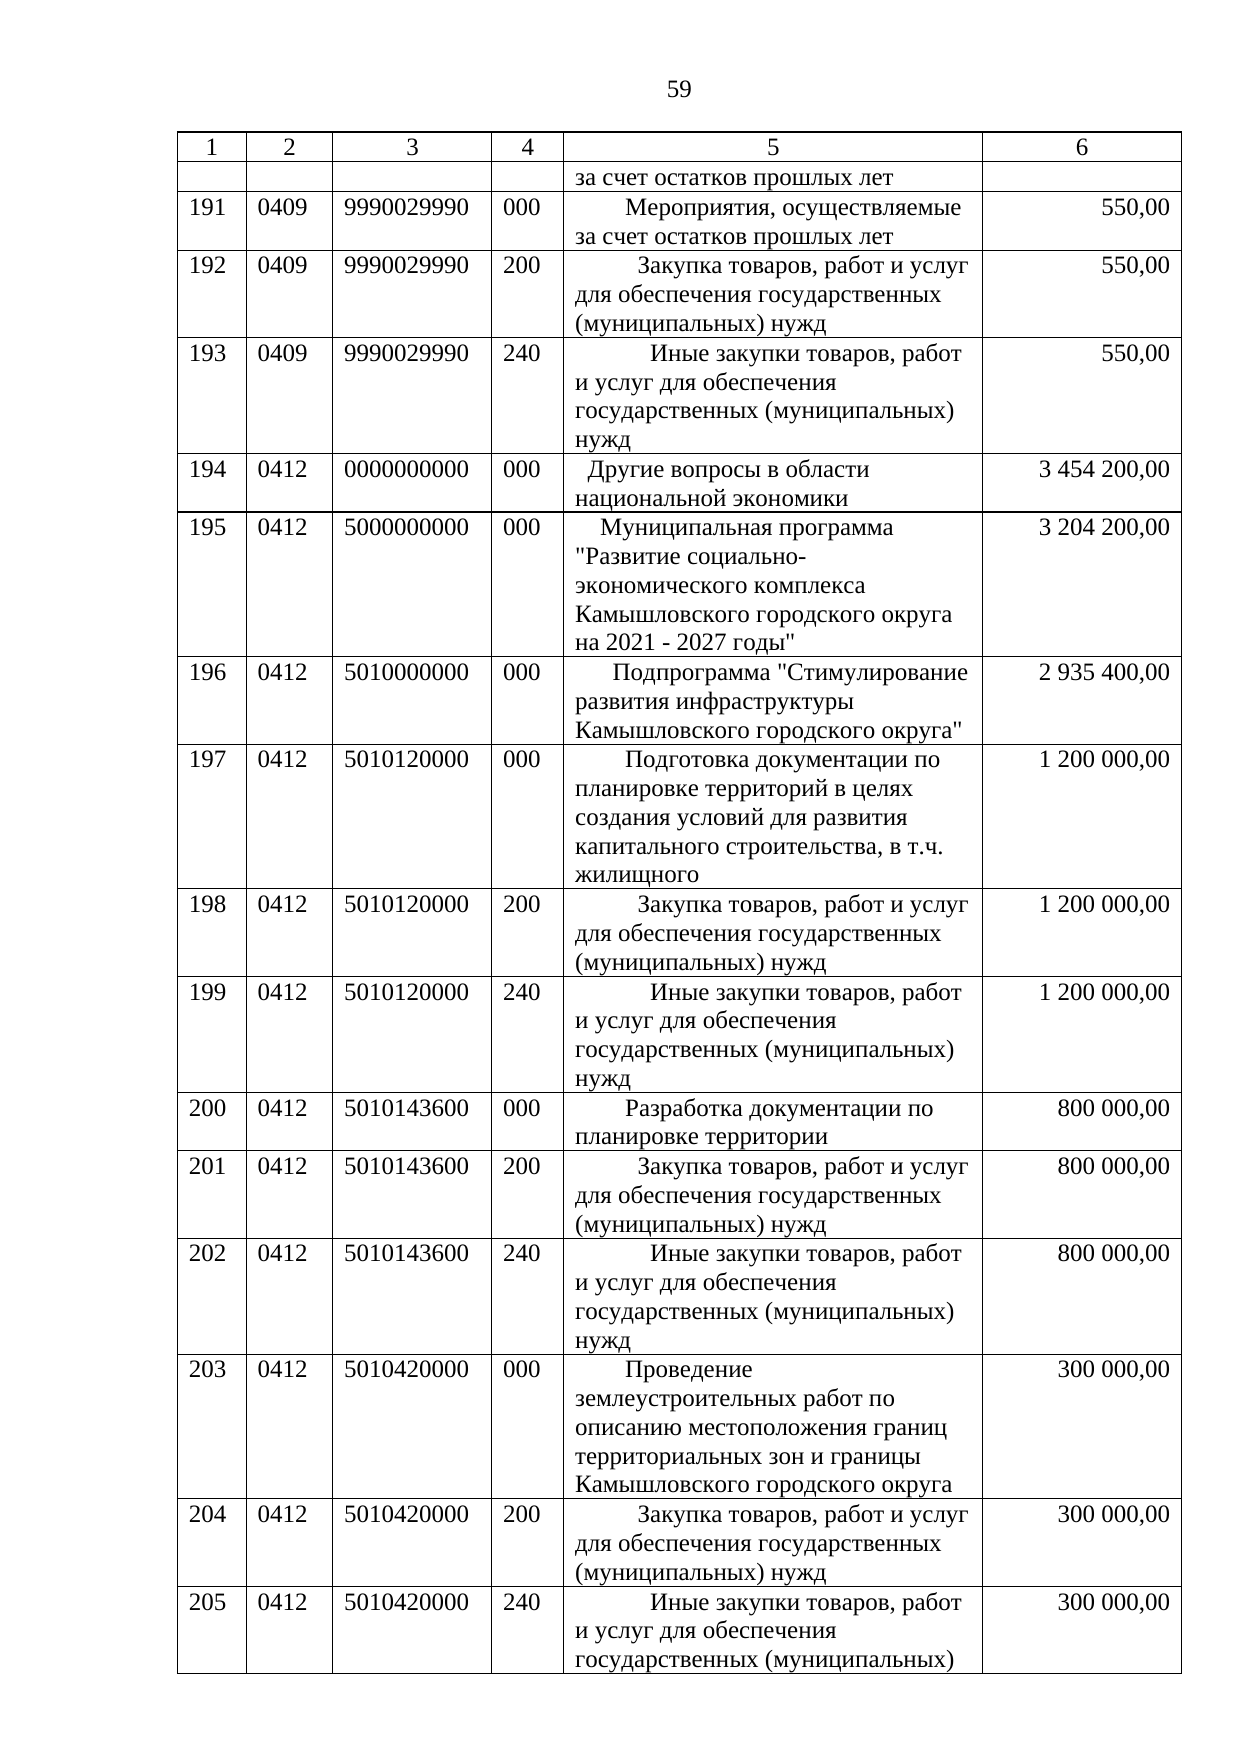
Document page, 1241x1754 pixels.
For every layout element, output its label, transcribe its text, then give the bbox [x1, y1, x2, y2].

table_cell [983, 162, 1181, 191]
table_cell Закупка товаров, работ и услуг для обеспечения государственных (муниципальных) нужд [564, 1151, 982, 1237]
table_header 2 [247, 133, 332, 161]
table_cell 9990029990 [333, 192, 491, 249]
table_cell 800 000,00 [983, 1151, 1181, 1237]
table_cell Закупка товаров, работ и услуг для обеспечения государственных (муниципальных) нужд [564, 251, 982, 337]
table_cell Иные закупки товаров, работ и услуг для обеспечения государственных (муниципальных) нужд [564, 338, 982, 453]
table_cell Муниципальная программа "Развитие социально-экономического комплекса Камышловского городского округа на 2021 - 2027 годы" [564, 513, 982, 656]
table_cell 196 [178, 657, 246, 743]
table_cell 0412 [247, 1239, 332, 1353]
table_cell 5010143600 [333, 1239, 491, 1353]
table_cell 1 200 000,00 [983, 977, 1181, 1092]
table_cell Другие вопросы в области национальной экономики [564, 454, 982, 511]
table_cell 000 [492, 657, 563, 743]
table_cell 0412 [247, 1499, 332, 1586]
table_cell 0412 [247, 454, 332, 511]
table_cell 203 [178, 1355, 246, 1498]
table_header 6 [983, 133, 1181, 161]
table_cell 240 [492, 338, 563, 453]
table_cell 0000000000 [333, 454, 491, 511]
table_header 5 [564, 133, 982, 161]
table_cell 201 [178, 1151, 246, 1237]
table_cell 5010420000 [333, 1355, 491, 1498]
table_cell Закупка товаров, работ и услуг для обеспечения государственных (муниципальных) нужд [564, 1499, 982, 1586]
table_cell [333, 162, 491, 191]
table_cell 0409 [247, 251, 332, 337]
table_cell 5010120000 [333, 977, 491, 1092]
table_cell 000 [492, 1355, 563, 1498]
table_cell Иные закупки товаров, работ и услуг для обеспечения государственных (муниципальных) нужд [564, 977, 982, 1092]
table_cell [178, 162, 246, 191]
table_cell 0409 [247, 192, 332, 249]
table_cell 192 [178, 251, 246, 337]
table_cell Проведение землеустроительных работ по описанию местоположения границ территориальных зон и границы Камышловского городского округа [564, 1355, 982, 1498]
table_cell 193 [178, 338, 246, 453]
table_cell Иные закупки товаров, работ и услуг для обеспечения государственных (муниципальных) [564, 1587, 982, 1673]
table_cell 200 [492, 1499, 563, 1586]
table_cell 0412 [247, 745, 332, 888]
table_cell 0412 [247, 513, 332, 656]
table_cell 0412 [247, 889, 332, 976]
table_header 4 [492, 133, 563, 161]
table_cell 5000000000 [333, 513, 491, 656]
table_cell 240 [492, 1587, 563, 1673]
table_cell 9990029990 [333, 251, 491, 337]
table_cell [492, 162, 563, 191]
table_cell 200 [492, 889, 563, 976]
table_cell за счет остатков прошлых лет [564, 162, 982, 191]
table_cell 195 [178, 513, 246, 656]
table_header 3 [333, 133, 491, 161]
table_cell Разработка документации по планировке территории [564, 1093, 982, 1150]
table_header 1 [178, 133, 246, 161]
table_cell 2 935 400,00 [983, 657, 1181, 743]
table_cell 0412 [247, 1355, 332, 1498]
table_cell 300 000,00 [983, 1499, 1181, 1586]
table_cell Иные закупки товаров, работ и услуг для обеспечения государственных (муниципальных) нужд [564, 1239, 982, 1353]
table_cell 000 [492, 745, 563, 888]
table_cell 1 200 000,00 [983, 745, 1181, 888]
table_cell 3 454 200,00 [983, 454, 1181, 511]
table_cell Закупка товаров, работ и услуг для обеспечения государственных (муниципальных) нужд [564, 889, 982, 976]
table_cell 5010120000 [333, 889, 491, 976]
table_cell 5010420000 [333, 1587, 491, 1673]
table_cell 9990029990 [333, 338, 491, 453]
table_cell 300 000,00 [983, 1355, 1181, 1498]
table_cell 5010000000 [333, 657, 491, 743]
table_cell 800 000,00 [983, 1239, 1181, 1353]
table_cell 3 204 200,00 [983, 513, 1181, 656]
table_cell 550,00 [983, 338, 1181, 453]
table_cell 0412 [247, 657, 332, 743]
table_cell 0409 [247, 338, 332, 453]
table_cell 202 [178, 1239, 246, 1353]
table_cell 198 [178, 889, 246, 976]
table_cell 194 [178, 454, 246, 511]
table_cell 5010420000 [333, 1499, 491, 1586]
table_cell 199 [178, 977, 246, 1092]
table_cell 200 [492, 1151, 563, 1237]
table_cell 200 [178, 1093, 246, 1150]
table_cell 0412 [247, 1093, 332, 1150]
table_cell Подпрограмма "Стимулирование развития инфраструктуры Камышловского городского округа" [564, 657, 982, 743]
table_cell 000 [492, 192, 563, 249]
table_cell Мероприятия, осуществляемые за счет остатков прошлых лет [564, 192, 982, 249]
table_cell 240 [492, 1239, 563, 1353]
table_cell 550,00 [983, 251, 1181, 337]
table_cell 000 [492, 513, 563, 656]
table_cell 0412 [247, 977, 332, 1092]
table_cell 0412 [247, 1151, 332, 1237]
table_cell 000 [492, 1093, 563, 1150]
table_cell 240 [492, 977, 563, 1092]
table_cell 5010143600 [333, 1151, 491, 1237]
table_cell 300 000,00 [983, 1587, 1181, 1673]
table_cell 000 [492, 454, 563, 511]
table_cell 5010143600 [333, 1093, 491, 1150]
table_cell Подготовка документации по планировке территорий в целях создания условий для развития капитального строительства, в т.ч. жилищного [564, 745, 982, 888]
table_cell 205 [178, 1587, 246, 1673]
table_cell 200 [492, 251, 563, 337]
table_cell 0412 [247, 1587, 332, 1673]
table_cell 550,00 [983, 192, 1181, 249]
table_cell 5010120000 [333, 745, 491, 888]
table_cell 197 [178, 745, 246, 888]
table_cell [247, 162, 332, 191]
table_cell 191 [178, 192, 246, 249]
table_cell 800 000,00 [983, 1093, 1181, 1150]
table_cell 204 [178, 1499, 246, 1586]
table_cell 1 200 000,00 [983, 889, 1181, 976]
